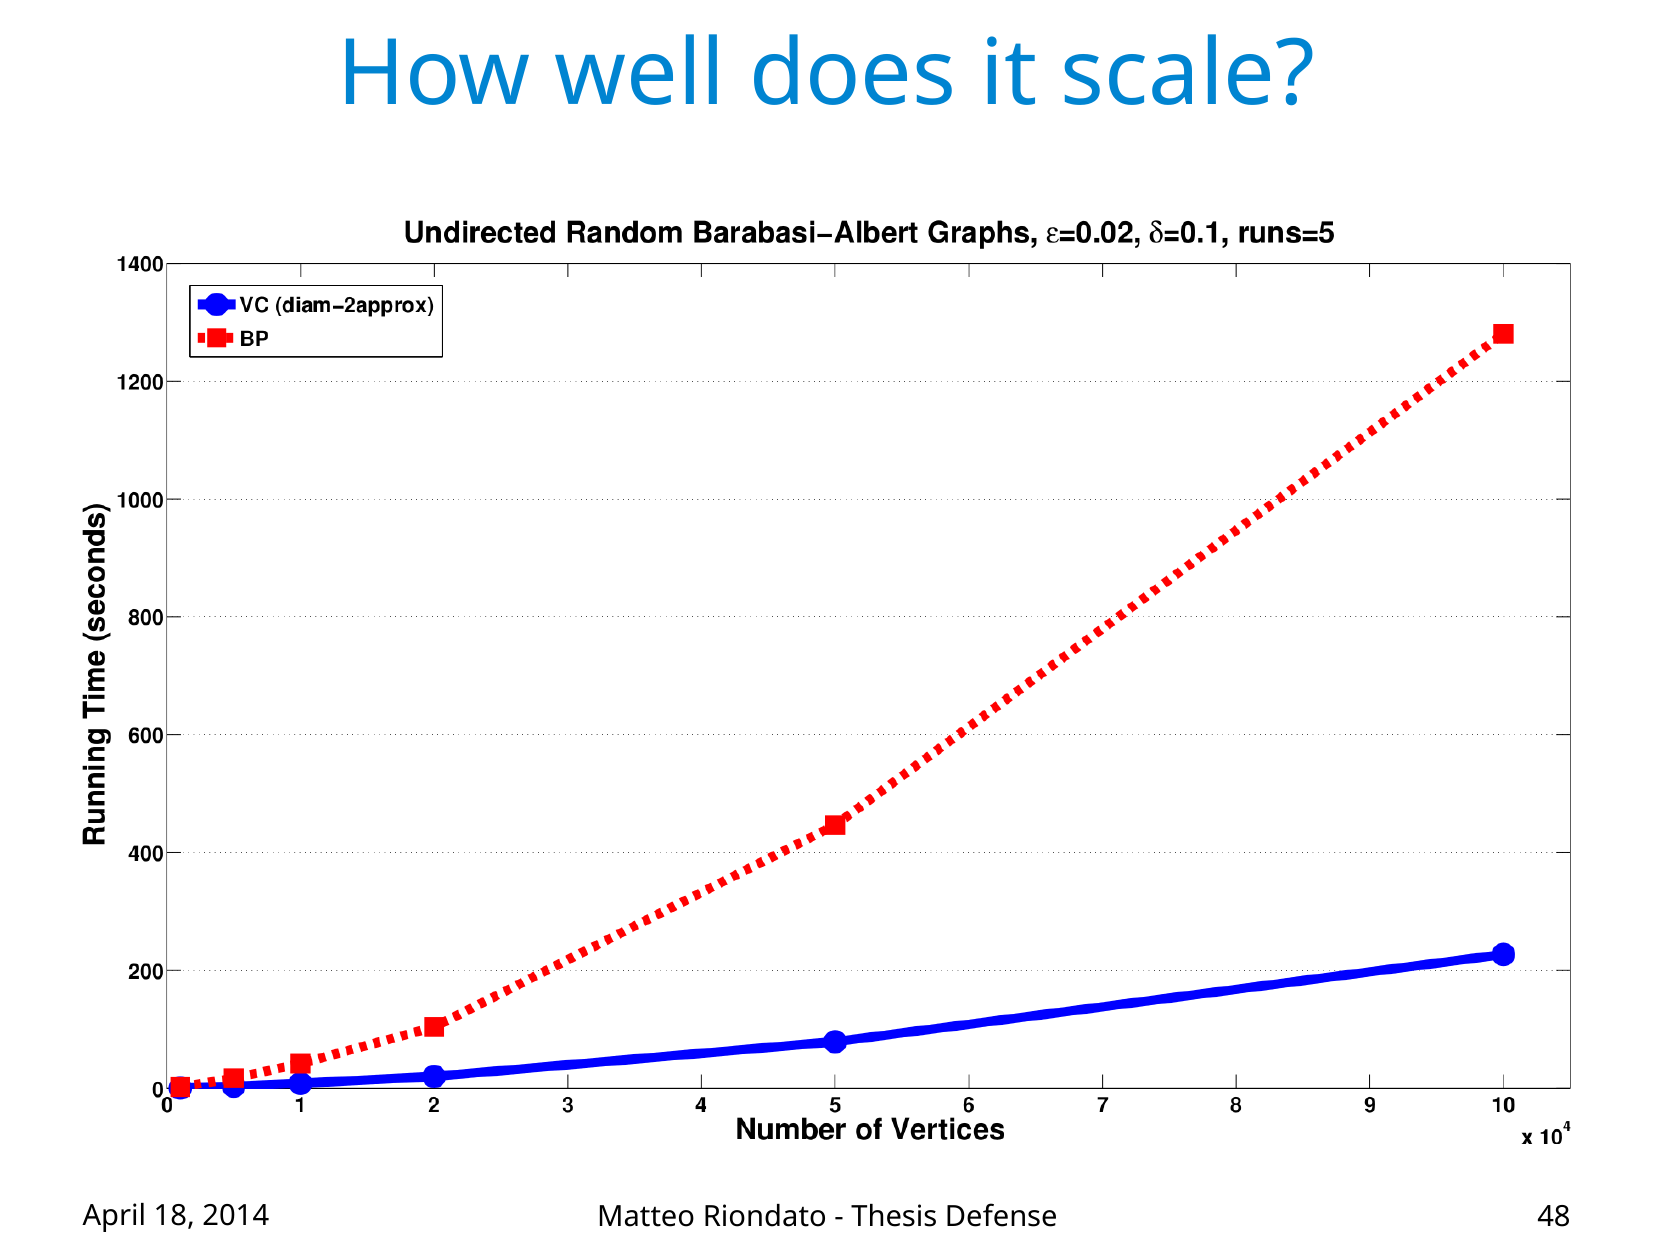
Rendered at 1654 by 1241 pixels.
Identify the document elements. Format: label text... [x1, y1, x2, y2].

picture [82, 179, 1571, 1185]
title How well does it scale? [82, 0, 1571, 139]
